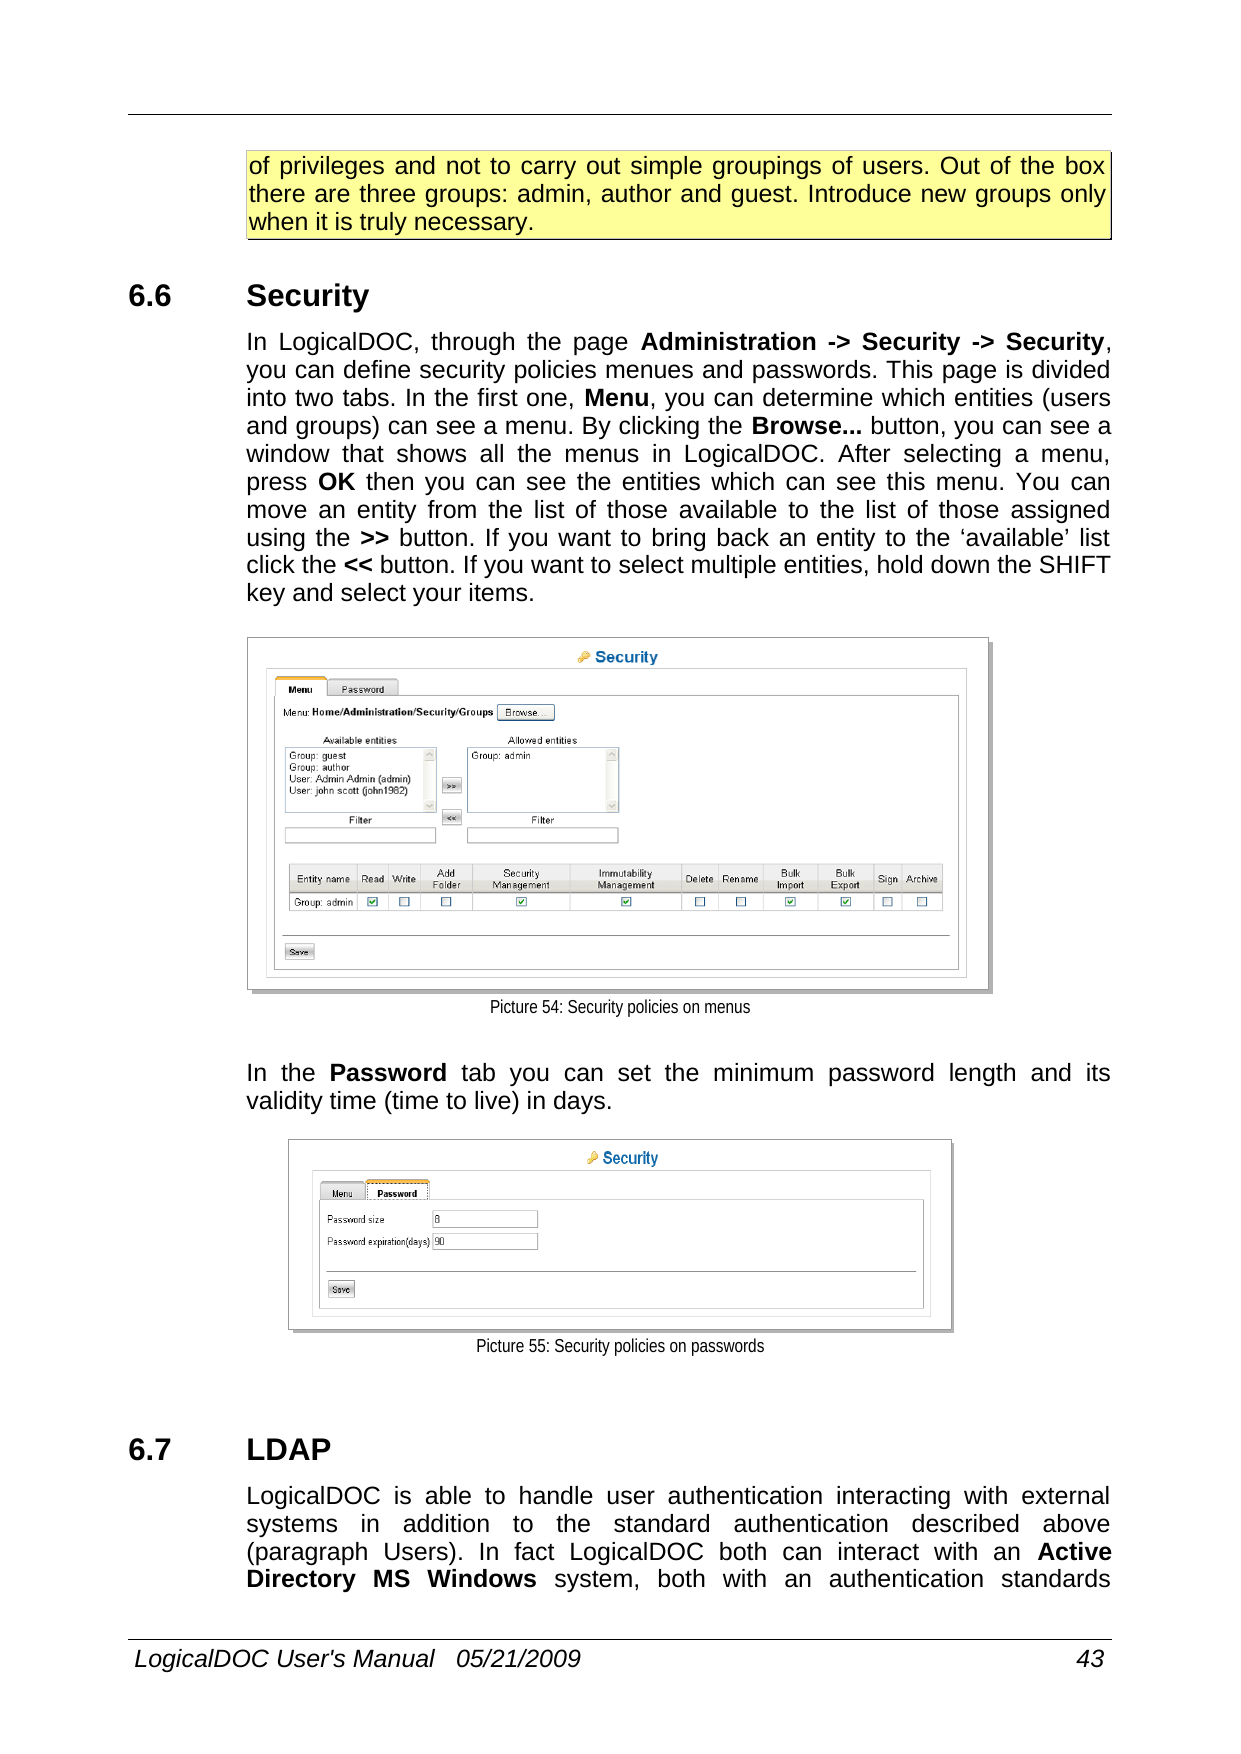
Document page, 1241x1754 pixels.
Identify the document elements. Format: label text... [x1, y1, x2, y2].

text LogicalDOC is able to handle user authentication interacting with external systems in addition to the standard authentication described above (paragraph Users). In fact LogicalDOC both can interact with an Active Directory MS Windows system, both with an authentication standards [246, 1481, 1112, 1593]
text Picture 54: Security policies on menus [246, 637, 994, 1017]
text of privileges and not to carry out simple groupings of users. Out of the box there are three groups: admin, author and guest. Introduce new groups only when it is truly necessary. [247, 151, 1110, 238]
text In LogicalDOC, through the page Administration -> Security -> Security, you can define security policies menues and passwords. This page is divided into two tabs. In the first one, Menu, you can determine which entities (users and groups) can see a menu. By clicking the Browse... button, you can see a window that shows all the menus in LogicalDOC. After selecting a menu, press OK then you can see the entities which can see this menu. You can move an entity from the list of those available to the list of those assigned using the >> button. If you want to bring back an entity to the ‘available’ list click the << button. If you want to select multiple entities, hold down the SHIFT key and select your items. [246, 328, 1112, 607]
subtitle LDAP [128, 1432, 1112, 1467]
subtitle Security [128, 278, 1112, 313]
text Picture 55: Security policies on passwords [288, 1330, 952, 1356]
text In the Password tab you can set the minimum password length and its validity time (time to live) in days. [246, 1059, 1112, 1115]
